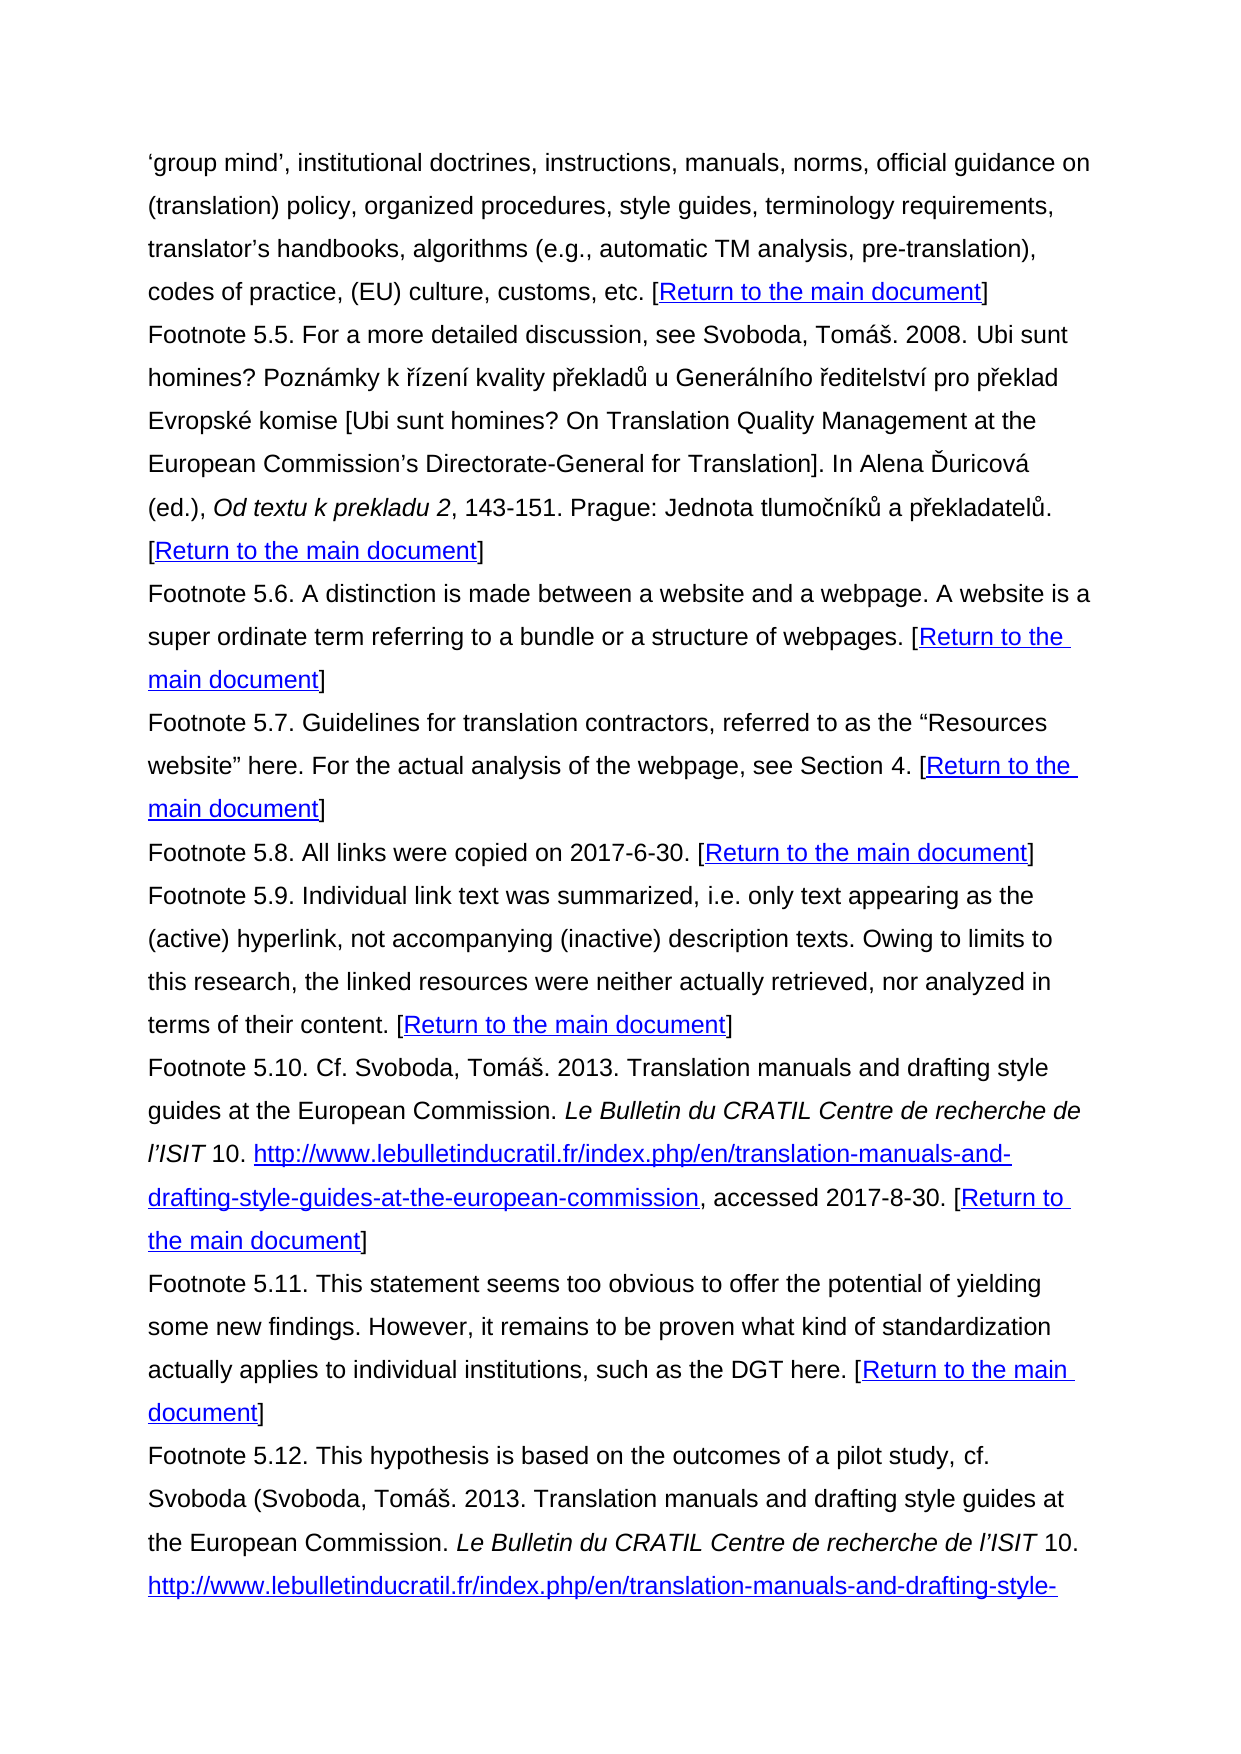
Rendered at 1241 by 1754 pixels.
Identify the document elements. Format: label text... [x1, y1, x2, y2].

text Footnote 5.10. Cf. Svoboda, Tomáš. 2013. Translation manuals and drafting style guides at the European Commission. Le Bulletin du CRATIL Centre de recherche de l’ISIT 10. http://www.lebulletinducratil.fr/index.php/en/translation-manuals-and-drafting-style-guides-at-the-european-commission, accessed 2017-8-30. [Return to the main document] [148, 1053, 1093, 1254]
text Footnote 5.9. Individual link text was summarized, i.e. only text appearing as the (active) hyperlink, not accompanying (inactive) description texts. Owing to limits to this research, the linked resources were neither actually retrieved, nor analyzed in terms of their content. [Return to the main document] [148, 881, 1093, 1039]
text ‘group mind’, institutional doctrines, instructions, manuals, norms, official guidance on (translation) policy, organized procedures, style guides, terminology requirements, translator’s handbooks, algorithms (e.g., automatic TM analysis, pre-translation), codes of practice, (EU) culture, customs, etc. [Return to the main document] [148, 148, 1093, 306]
text Footnote 5.5. For a more detailed discussion, see Svoboda, Tomáš. 2008. Ubi sunt homines? Poznámky k řízení kvality překladů u Generálního ředitelství pro překlad Evropské komise [Ubi sunt homines? On Translation Quality Management at the European Commission’s Directorate-General for Translation]. In Alena Ďuricová (ed.), Od textu k prekladu 2, 143-151. Prague: Jednota tlumočníků a překladatelů. [Return to the main document] [148, 320, 1093, 564]
text Footnote 5.8. All links were copied on 2017-6-30. [Return to the main document] [148, 838, 1093, 866]
text Footnote 5.6. A distinction is made between a website and a webpage. A website is a super ordinate term referring to a bundle or a structure of webpages. [Return to the main document] [148, 579, 1093, 694]
text Footnote 5.7. Guidelines for translation contractors, referred to as the “Resources website” here. For the actual analysis of the webpage, see Section 4. [Return to the main document] [148, 708, 1093, 823]
text Footnote 5.11. This statement seems too obvious to offer the potential of yielding some new findings. However, it remains to be proven what kind of standardization actually applies to individual institutions, such as the DGT here. [Return to the main document] [148, 1269, 1093, 1427]
text Footnote 5.12. This hypothesis is based on the outcomes of a pilot study, cf. Svoboda (Svoboda, Tomáš. 2013. Translation manuals and drafting style guides at the European Commission. Le Bulletin du CRATIL Centre de recherche de l’ISIT 10. http://www.lebulletinducratil.fr/index.php/en/translation-manuals-and-drafting-style- [148, 1441, 1093, 1599]
